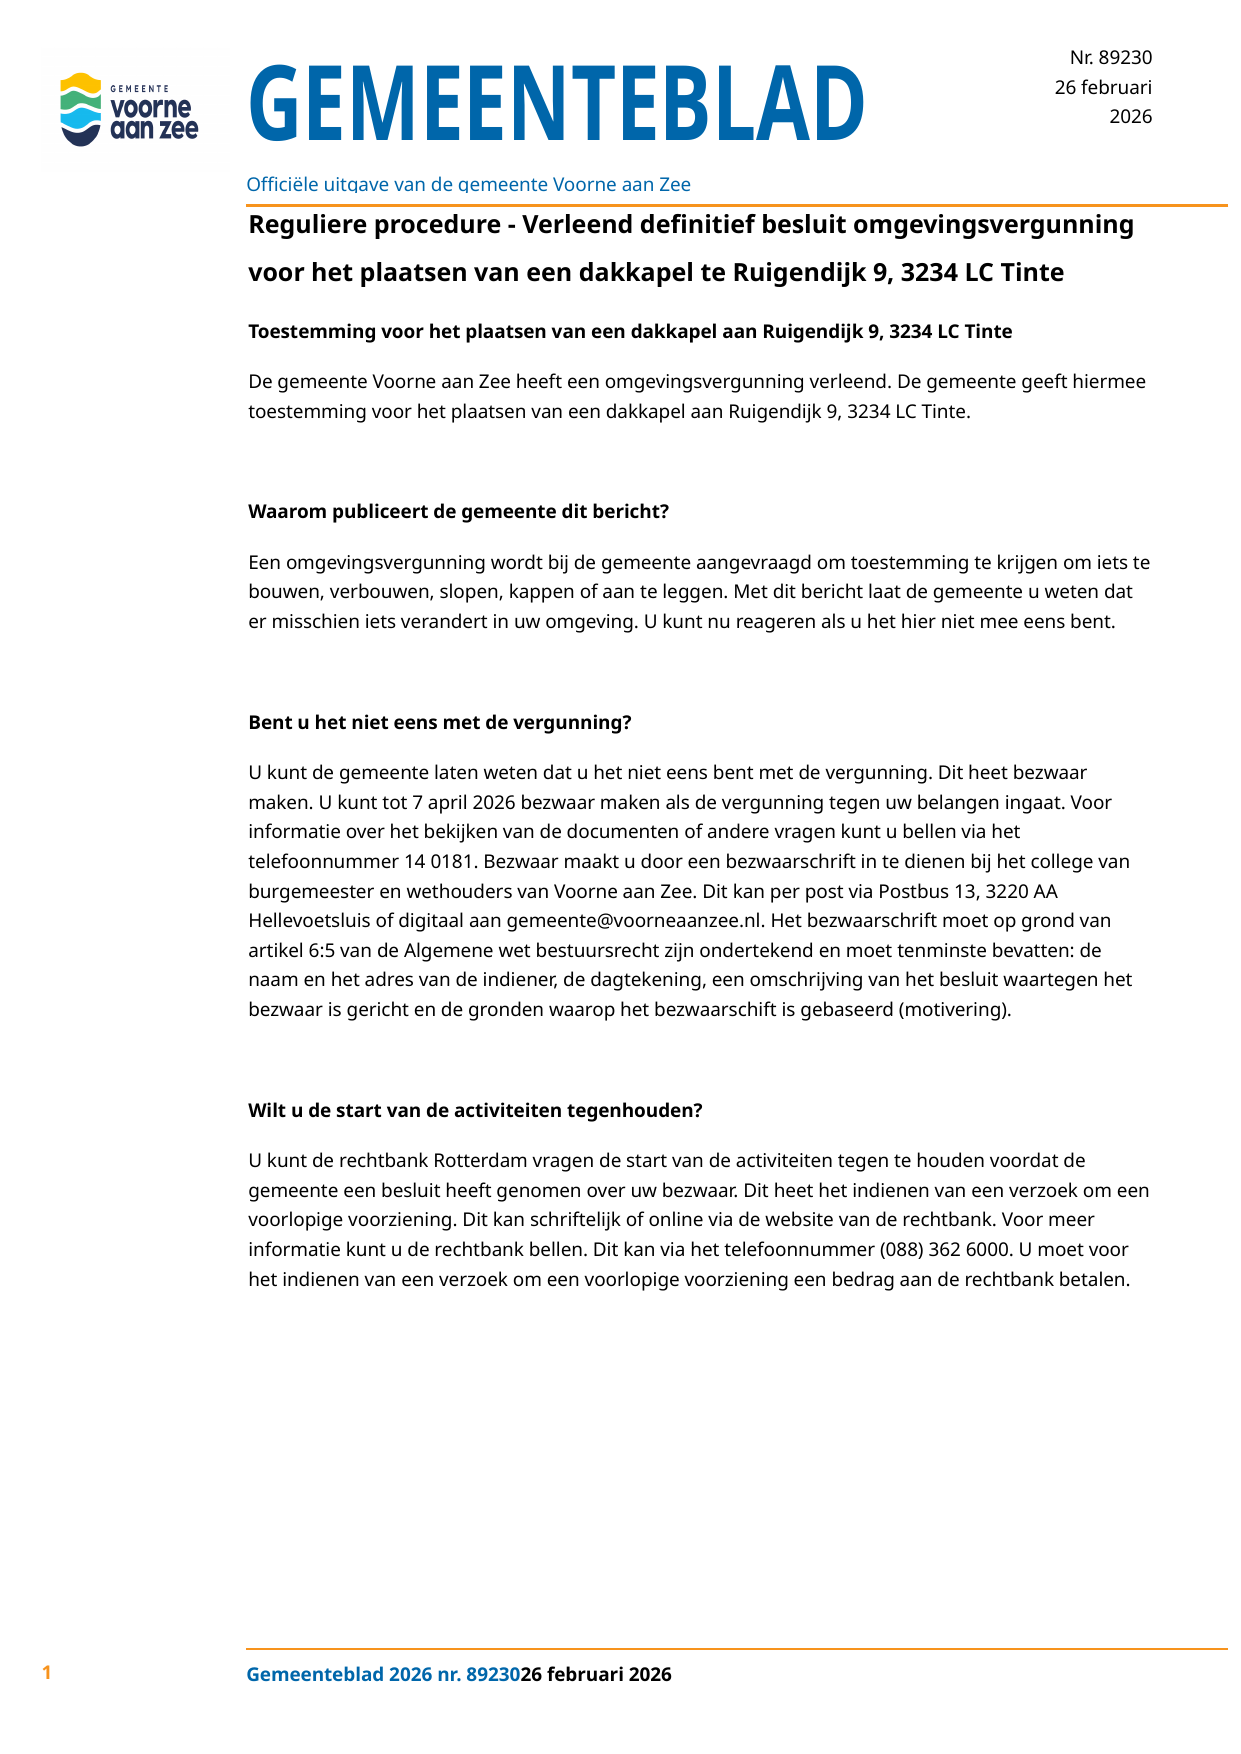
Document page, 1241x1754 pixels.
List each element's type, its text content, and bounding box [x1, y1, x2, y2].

text Reguliere procedure - Verleend definitief besluit omgevingsvergunning voor het plaatsen van een dakkapel te Ruigendijk 9, 3234 LC Tinte [248, 207, 1152, 288]
text Een omgevingsvergunning wordt bij de gemeente aangevraagd om toestemming te krijgen om iets te bouwen, verbouwen, slopen, kappen of aan te leggen. Met dit bericht laat de gemeente u weten dat er misschien iets verandert in uw omgeving. U kunt nu reageren als u het hier niet mee eens bent. [248, 549, 1152, 634]
text U kunt de gemeente laten weten dat u het niet eens bent met de vergunning. Dit heet bezwaar maken. U kunt tot 7 april 2026 bezwaar maken als de vergunning tegen uw belangen ingaat. Voor informatie over het bekijken van de documenten of andere vragen kunt u bellen via het telefoonnummer 14 0181. Bezwaar maakt u door een bezwaarschrift in te dienen bij het college van burgemeester en wethouders van Voorne aan Zee. Dit kan per post via Postbus 13, 3220 AA Hellevoetsluis of digitaal aan gemeente@voorneaanzee.nl. Het bezwaarschrift moet op grond van artikel 6:5 van de Algemene wet bestuursrecht zijn ondertekend en moet tenminste bevatten: de naam en het adres van de indiener, de dagtekening, een omschrijving van het besluit waartegen het bezwaar is gericht en de gronden waarop het bezwaarschift is gebaseerd (motivering). [248, 759, 1152, 1022]
text Bent u het niet eens met de vergunning? [248, 709, 1152, 735]
text Waarom publiceert de gemeente dit bericht? [248, 499, 1152, 524]
text U kunt de rechtbank Rotterdam vragen de start van de activiteiten tegen te houden voordat de gemeente een besluit heeft genomen over uw bezwaar. Dit heet het indienen van een verzoek om een voorlopige voorziening. Dit kan schriftelijk of online via de website van de rechtbank. Voor meer informatie kunt u de rechtbank bellen. Dit kan via het telefoonnummer (088) 362 6000. U moet voor het indienen van een verzoek om een voorlopige voorziening een bedrag aan de rechtbank betalen. [248, 1147, 1152, 1292]
text Toestemming voor het plaatsen van een dakkapel aan Ruigendijk 9, 3234 LC Tinte [248, 318, 1152, 344]
text De gemeente Voorne aan Zee heeft een omgevingsvergunning verleend. De gemeente geeft hiermee toestemming voor het plaatsen van een dakkapel aan Ruigendijk 9, 3234 LC Tinte. [248, 368, 1152, 424]
text Wilt u de start van de activiteiten tegenhouden? [248, 1097, 1152, 1123]
picture [41, 47, 231, 172]
